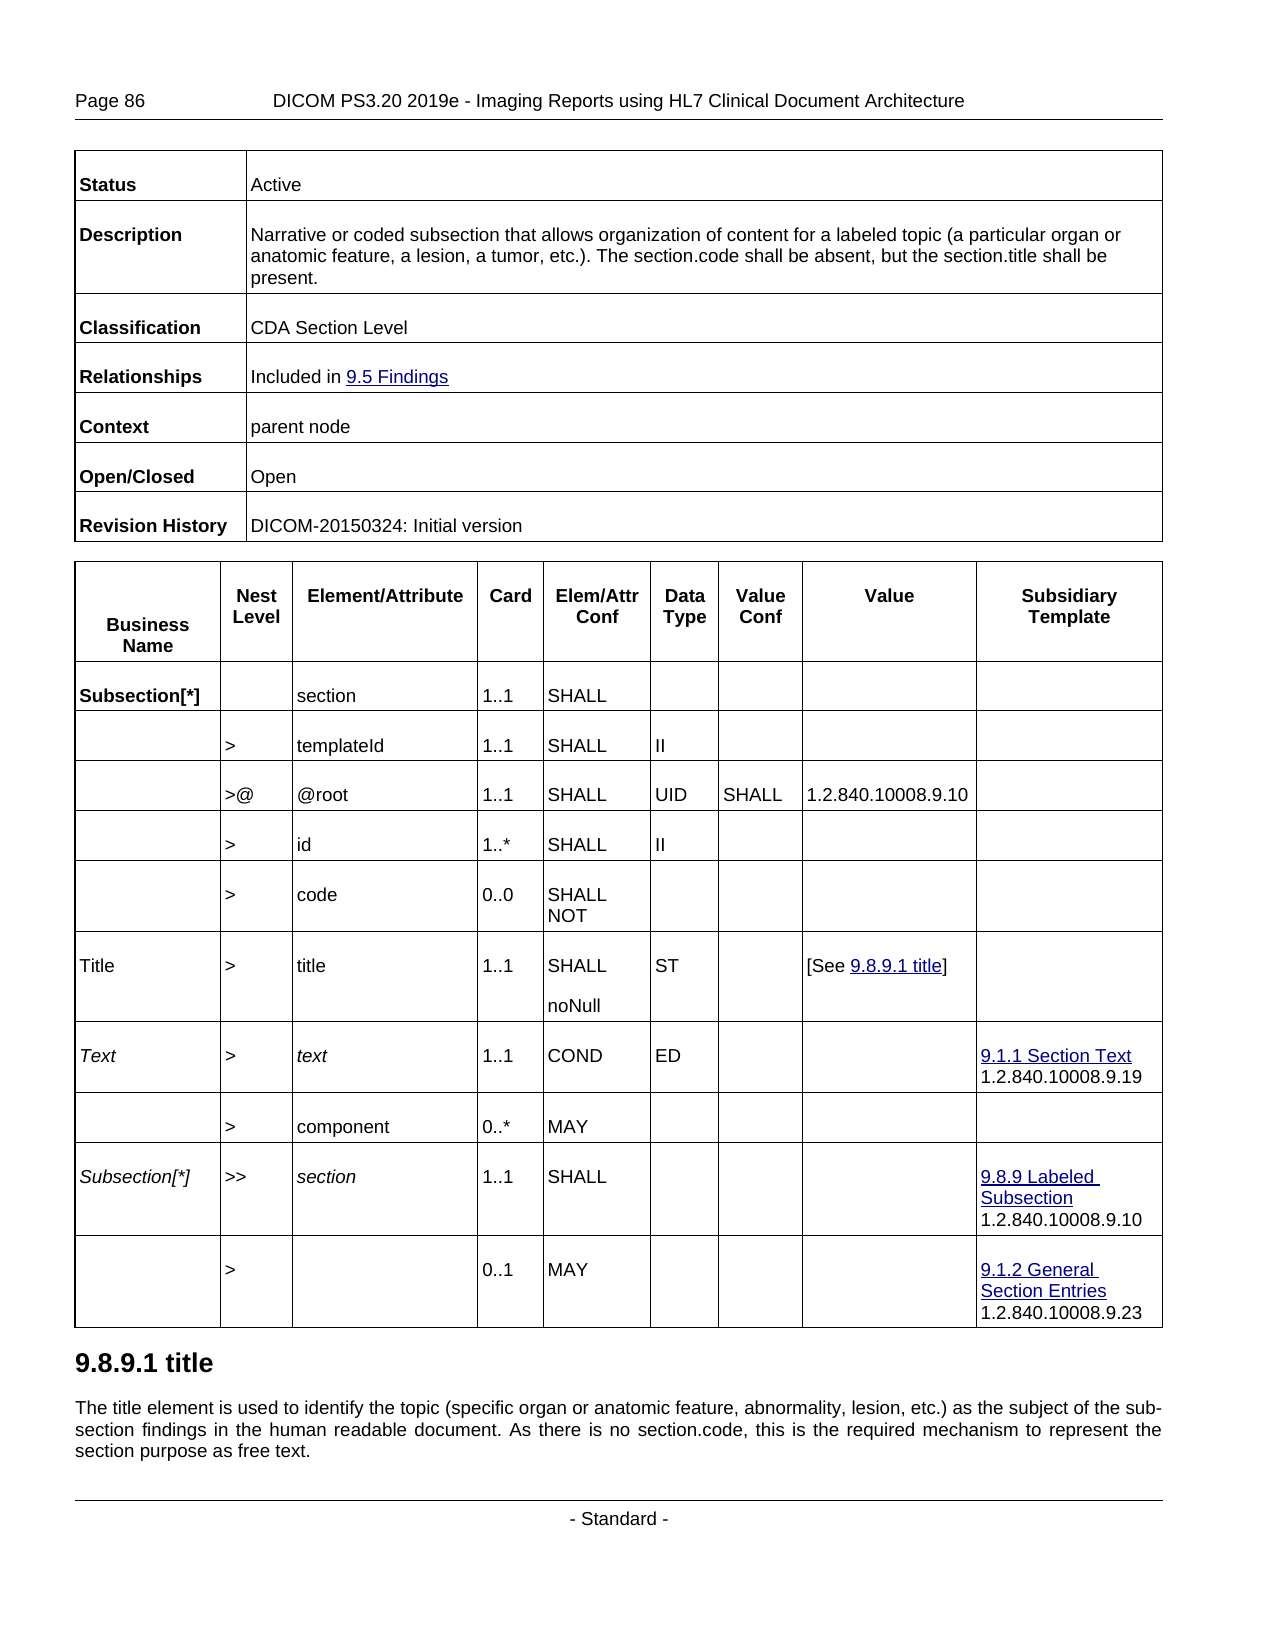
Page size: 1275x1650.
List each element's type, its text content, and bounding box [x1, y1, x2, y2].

table_cell [977, 662, 1162, 710]
table_cell SHALL [544, 711, 650, 760]
table_cell 1..1 [478, 1022, 543, 1092]
table_header Card [478, 562, 543, 661]
table_cell template​Id [293, 711, 477, 760]
table_cell Status [76, 151, 246, 200]
table_cell SHALL [544, 662, 650, 710]
table_header Nest Level [221, 562, 292, 661]
table_cell SHALL [719, 761, 802, 810]
table_cell [719, 932, 802, 1021]
table_cell [See 9.8.9.1 title] [803, 932, 976, 1021]
table_cell [977, 1093, 1162, 1142]
table_cell [651, 1143, 718, 1234]
table_cell Text [76, 1022, 220, 1092]
table_cell > [221, 811, 292, 859]
table_cell [76, 711, 220, 760]
table_cell [803, 662, 976, 710]
table_cell 9.8.9 Labeled Subsection 1.2.840.10008.9.10 [977, 1143, 1162, 1234]
table_cell [651, 1093, 718, 1142]
table_cell Description [76, 201, 246, 292]
table_header Business Name [76, 562, 220, 661]
table_cell text [293, 1022, 477, 1092]
table_cell [719, 711, 802, 760]
table_cell [76, 1093, 220, 1142]
table_cell 9.1.2 General Section Entries 1.2.840.10008.9.23 [977, 1236, 1162, 1327]
table_header Value Conf [719, 562, 802, 661]
table_cell SHALL NOT [544, 861, 650, 931]
table_cell [977, 932, 1162, 1021]
table_cell [803, 1236, 976, 1327]
table_cell [977, 761, 1162, 810]
table_cell 1.2.840.10008.9.10 [803, 761, 976, 810]
table_cell II [651, 711, 718, 760]
table_cell [719, 1236, 802, 1327]
table_cell > [221, 1022, 292, 1092]
table_cell [719, 662, 802, 710]
table_header Data Type [651, 562, 718, 661]
table_cell Open/Closed [76, 443, 246, 491]
table_cell 1..* [478, 811, 543, 859]
table_cell > [221, 711, 292, 760]
table_cell Classification [76, 294, 246, 342]
table_cell UID [651, 761, 718, 810]
table_cell Subsection[*] [76, 662, 220, 710]
table_cell Active [247, 151, 1162, 200]
table_cell Open [247, 443, 1162, 491]
table_cell Narrative or coded subsection that allows organization of content for a labeled topic (a particular organ or anatomic feature, a lesion, a tumor, etc.). The section.code shall be absent, but the section.title shall be present. [247, 201, 1162, 292]
table_cell section [293, 662, 477, 710]
table_cell [719, 1143, 802, 1234]
table_cell Subsection[*] [76, 1143, 220, 1234]
table_cell [803, 1022, 976, 1092]
table_cell Revision History [76, 492, 246, 541]
table_cell 9.1.1 Section Text 1.2.840.10008.9.19 [977, 1022, 1162, 1092]
table_cell ED [651, 1022, 718, 1092]
table_cell [977, 861, 1162, 931]
table_cell SHALL no​Null [544, 932, 650, 1021]
table_cell 1..1 [478, 932, 543, 1021]
table_cell > [221, 1236, 292, 1327]
table_cell >@ [221, 761, 292, 810]
table_cell [977, 711, 1162, 760]
table_cell >> [221, 1143, 292, 1234]
table_header Value [803, 562, 976, 661]
table_cell Relationships [76, 343, 246, 392]
table_cell Title [76, 932, 220, 1021]
table_cell [221, 662, 292, 710]
table_header Elem/Attr Conf [544, 562, 650, 661]
table_cell 1..1 [478, 1143, 543, 1234]
table_cell 0..0 [478, 861, 543, 931]
table_cell [803, 1093, 976, 1142]
table_cell > [221, 861, 292, 931]
table_cell [719, 811, 802, 859]
table_cell [651, 662, 718, 710]
table_cell Context [76, 393, 246, 442]
table_header Element/​Attribute [293, 562, 477, 661]
table_cell [76, 761, 220, 810]
table_cell [651, 861, 718, 931]
table_cell ST [651, 932, 718, 1021]
table_cell > [221, 1093, 292, 1142]
table_cell [76, 1236, 220, 1327]
table_cell > [221, 932, 292, 1021]
table_cell 1..1 [478, 662, 543, 710]
table_cell id [293, 811, 477, 859]
text 9.8.9.1 title [75, 1347, 1162, 1378]
table_cell SHALL [544, 811, 650, 859]
table_cell @root [293, 761, 477, 810]
table_cell Included in 9.5 Findings [247, 343, 1162, 392]
table_cell MAY [544, 1093, 650, 1142]
table_cell 1..1 [478, 761, 543, 810]
table_cell section [293, 1143, 477, 1234]
text The title element is used to identify the topic (specific organ or anatomic feature, abnormality, lesion, etc.) as the subject of the sub-section findings in the human readable document. As there is no section.code, this is the required mechanism to represent the section purpose as free text. [75, 1397, 1162, 1462]
table_cell parent node [247, 393, 1162, 442]
table_cell [803, 711, 976, 760]
table_cell [977, 811, 1162, 859]
table_cell [651, 1236, 718, 1327]
table_cell CDA Section Level [247, 294, 1162, 342]
table_header Subsidiary Template [977, 562, 1162, 661]
table_cell [76, 811, 220, 859]
table_cell [803, 1143, 976, 1234]
table_cell SHALL [544, 761, 650, 810]
table_cell [719, 1093, 802, 1142]
table_cell [719, 861, 802, 931]
table_cell [803, 811, 976, 859]
table_cell [293, 1236, 477, 1327]
table_cell [719, 1022, 802, 1092]
table_cell [76, 861, 220, 931]
table_cell title [293, 932, 477, 1021]
table_cell MAY [544, 1236, 650, 1327]
table_cell COND [544, 1022, 650, 1092]
table_cell component [293, 1093, 477, 1142]
table_cell 0..* [478, 1093, 543, 1142]
table_cell SHALL [544, 1143, 650, 1234]
table_cell code [293, 861, 477, 931]
table_cell 1..1 [478, 711, 543, 760]
table_cell DICOM-20150324: Initial version [247, 492, 1162, 541]
table_cell 0..1 [478, 1236, 543, 1327]
table_cell II [651, 811, 718, 859]
table_cell [803, 861, 976, 931]
